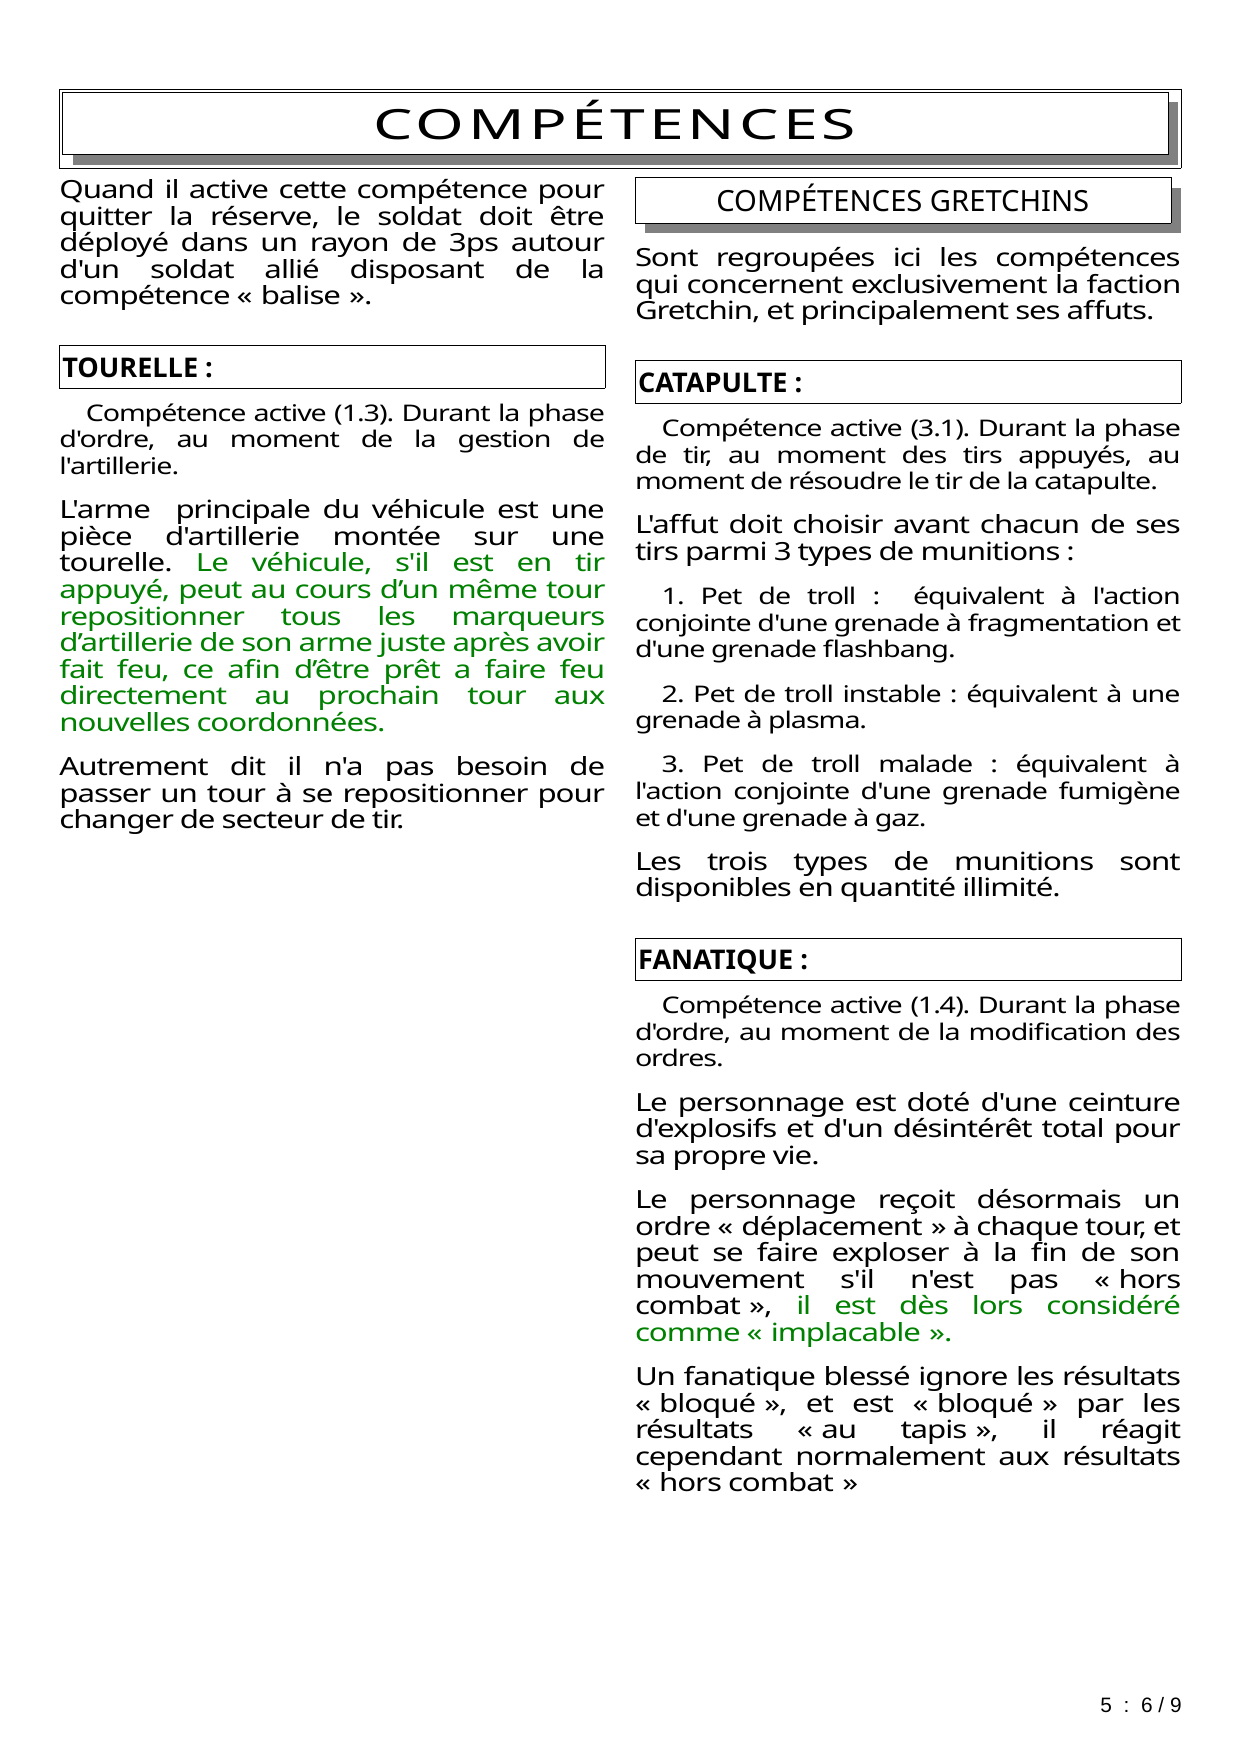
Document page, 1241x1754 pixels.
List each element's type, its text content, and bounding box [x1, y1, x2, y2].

text Le personnage reçoit désormais un ordre « déplacement » à chaque tour, et peut se faire exploser à la fin de son mouvement s'il n'est pas « hors combat », il est dès lors considéré comme « implacable ». [635, 1187, 1181, 1347]
text 2. Pet de troll instable : équivalent à une grenade à plasma. [635, 681, 1181, 734]
text Sont regroupées ici les compétences qui concernent exclusivement la faction Gretchin, et principalement ses affuts. [635, 245, 1181, 325]
text 1. Pet de troll : équivalent à l'action conjointe d'une grenade à fragmentation et d'une grenade flashbang. [635, 583, 1181, 663]
text Les trois types de munitions sont disponibles en quantité illimité. [635, 849, 1181, 902]
text Quand il active cette compétence pour quitter la réserve, le soldat doit être déployé dans un rayon de 3ps autour d'un soldat allié disposant de la compétence « balise ». [59, 177, 605, 310]
text Un fanatique blessé ignore les résultats « bloqué », et est « bloqué » par les résultats « au tapis », il réagit cependant normalement aux résultats « hors combat » [635, 1364, 1181, 1497]
title Catapulte : [636, 361, 1181, 403]
text Compétence active (3.1). Durant la phase de tir, au moment des tirs appuyés, au moment de résoudre le tir de la catapulte. [635, 415, 1181, 495]
text L'affut doit choisir avant chacun de ses tirs parmi 3 types de munitions : [635, 513, 1181, 566]
title Fanatique : [636, 939, 1181, 980]
title tourelle : [60, 346, 605, 388]
text Le personnage est doté d'une ceinture d'explosifs et d'un désintérêt total pour sa propre vie. [635, 1090, 1181, 1169]
title compétences gretchins [636, 178, 1171, 223]
text Autrement dit il n'a pas besoin de passer un tour à se repositionner pour changer de secteur de tir. [59, 754, 605, 834]
text Compétence active (1.4). Durant la phase d'ordre, au moment de la modification des ordres. [635, 992, 1181, 1072]
text Compétence active (1.3). Durant la phase d'ordre, au moment de la gestion de l'artillerie. [59, 400, 605, 480]
text 3. Pet de troll malade : équivalent à l'action conjointe d'une grenade fumigène et d'une grenade à gaz. [635, 752, 1181, 831]
text L'arme principale du véhicule est une pièce d'artillerie montée sur une tourelle. Le véhicule, s'il est en tir appuyé, peut au cours d’un même tour repositionner tous les marqueurs d’artillerie de son arme juste après avoir fait feu, ce afin d’être prêt a faire feu directement au prochain tour aux nouvelles coordonnées. [59, 497, 605, 737]
